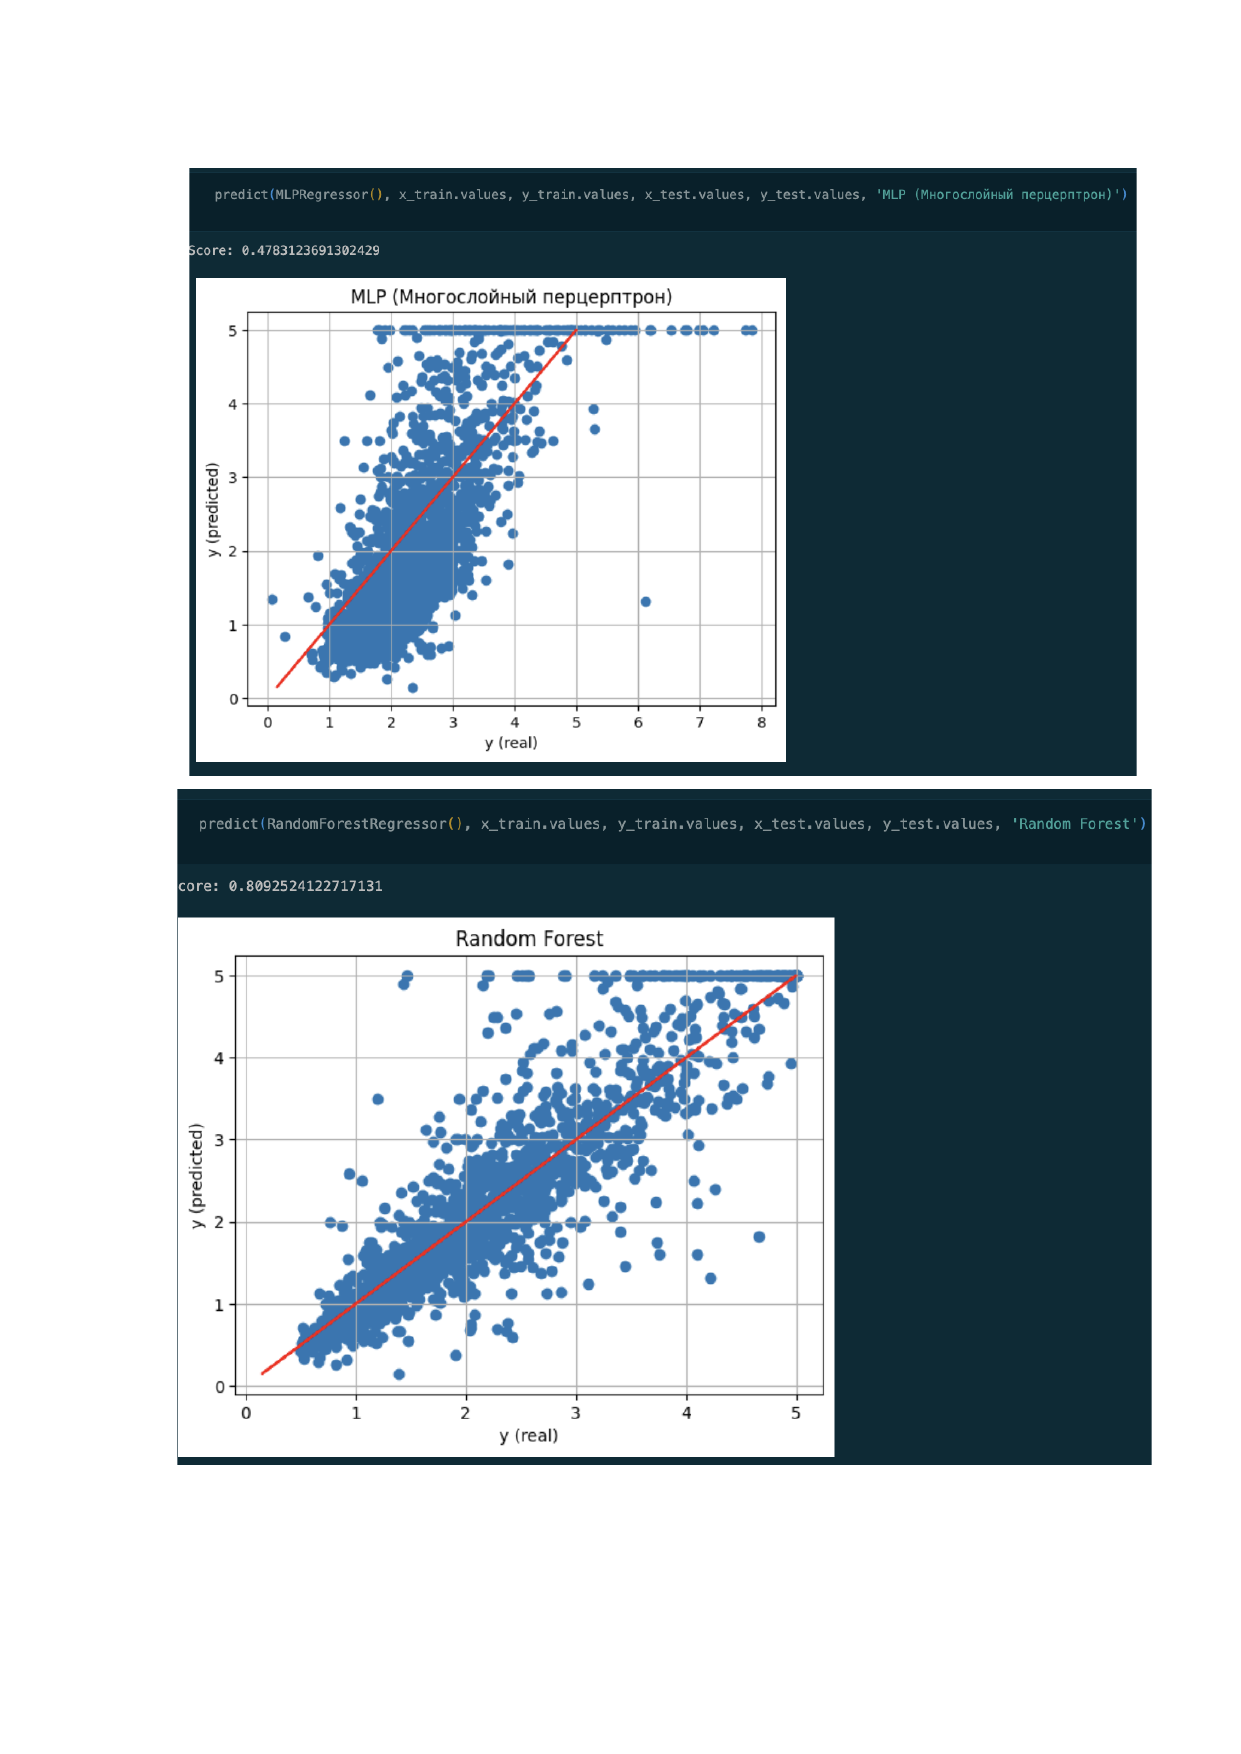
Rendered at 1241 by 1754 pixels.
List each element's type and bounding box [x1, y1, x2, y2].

picture [189, 168, 1137, 776]
picture [177, 789, 1152, 1465]
